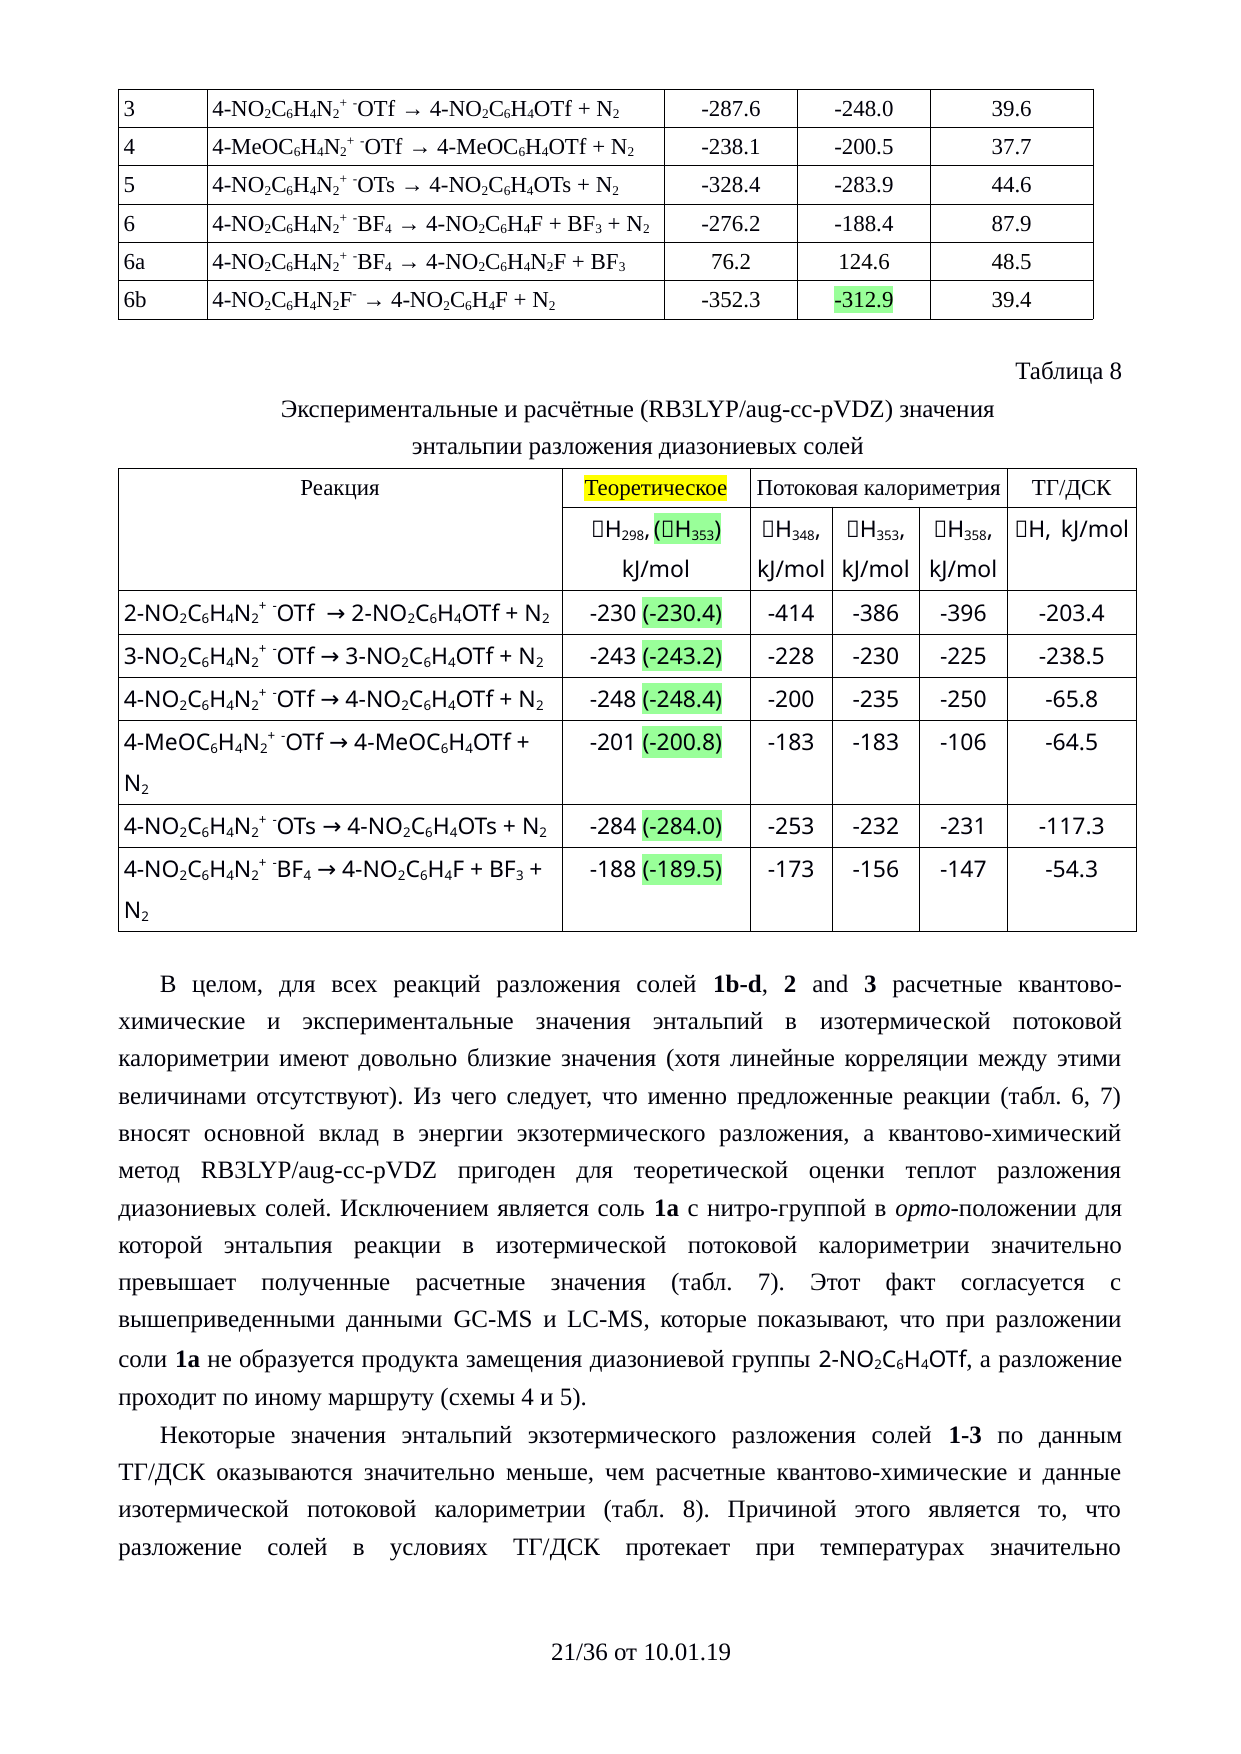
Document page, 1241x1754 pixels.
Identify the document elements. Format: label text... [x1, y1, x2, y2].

table_cell -414 [751, 591, 832, 634]
table_cell -232 [833, 805, 919, 847]
table_cell 4-NO2C6H4N2F- → 4-NO2C6H4F + N2 [208, 281, 664, 318]
table_cell 39.6 [931, 90, 1093, 127]
text Экспериментальные и расчётные (RB3LYP/aug-cc-pVDZ) значения [118, 394, 1122, 422]
table_cell 6b [119, 281, 207, 318]
table_cell 4-NO2C6H4N2+ -BF4 → 4-NO2C6H4F + BF3 + N2 [208, 205, 664, 242]
table_cell H353, kJ/mol [833, 508, 919, 590]
table_cell -188 (-189.5) [563, 848, 750, 931]
table_cell -253 [751, 805, 832, 847]
table_cell 48.5 [931, 243, 1093, 280]
table_cell -283.9 [798, 166, 930, 203]
table_cell 4-NO2C6H4N2+ -OTs → 4-NO2C6H4OTs + N2 [208, 166, 664, 203]
table_cell 39.4 [931, 281, 1093, 318]
table_cell -238.1 [665, 128, 797, 165]
table_cell 37.7 [931, 128, 1093, 165]
table_cell 87.9 [931, 205, 1093, 242]
table_cell -200.5 [798, 128, 930, 165]
table_cell 76.2 [665, 243, 797, 280]
table_cell -117.3 [1008, 805, 1136, 847]
table_cell -54.3 [1008, 848, 1136, 931]
table_cell -328.4 [665, 166, 797, 203]
table_cell 4-NO2C6H4N2+ -OTf → 4-NO2C6H4OTf + N2 [208, 90, 664, 127]
table_cell -276.2 [665, 205, 797, 242]
text Некоторые значения энтальпий экзотермического разложения солей 1-3 по данным ТГ/ДСК оказываются значительно меньше, чем расчетные квантово-химические и данные изотермической потоковой калориметрии (табл. 8). Причиной этого является то, что разложение солей в условиях ТГ/ДСК протекает при температурах значительно [118, 1420, 1122, 1560]
table_cell -230 (-230.4) [563, 591, 750, 634]
table_cell -188.4 [798, 205, 930, 242]
table_cell -203.4 [1008, 591, 1136, 634]
table_cell 3 [119, 90, 207, 127]
table_cell H, kJ/mol [1008, 508, 1136, 590]
table_cell -173 [751, 848, 832, 931]
table_cell -250 [920, 678, 1007, 720]
table_header ТГ/ДСК [1008, 469, 1136, 507]
table_cell -106 [920, 721, 1007, 804]
table_cell H348, kJ/mol [751, 508, 832, 590]
table_cell -64.5 [1008, 721, 1136, 804]
text Таблица 8 [118, 356, 1122, 385]
table_cell 4-MeOC6H4N2+ -OTf → 4-MeOC6H4OTf + N2 [208, 128, 664, 165]
table_cell -235 [833, 678, 919, 720]
table_cell 4-NO2C6H4N2+ -OTs → 4-NO2C6H4OTs + N2 [119, 805, 562, 847]
table_cell -183 [751, 721, 832, 804]
table_header Реакция [119, 469, 562, 590]
table_cell 6a [119, 243, 207, 280]
table_cell -312.9 [798, 281, 930, 318]
table_cell 4 [119, 128, 207, 165]
table_cell -231 [920, 805, 1007, 847]
table_cell -396 [920, 591, 1007, 634]
table_cell -238.5 [1008, 635, 1136, 677]
table_cell 4-NO2C6H4N2+ -BF4 → 4-NO2C6H4F + BF3 + N2 [119, 848, 562, 931]
table_header Потоковая калориметрия [751, 469, 1007, 507]
table_cell 6 [119, 205, 207, 242]
table_cell 2-NO2C6H4N2+ -OTf → 2-NO2C6H4OTf + N2 [119, 591, 562, 634]
table_cell -248.0 [798, 90, 930, 127]
table_cell H298, (H353) kJ/mol [563, 508, 750, 590]
table_cell -156 [833, 848, 919, 931]
text энтальпии разложения диазониевых солей [118, 431, 1122, 460]
table_cell -243 (-243.2) [563, 635, 750, 677]
table_header Теоретическое [563, 469, 750, 507]
table_cell -386 [833, 591, 919, 634]
table_cell -147 [920, 848, 1007, 931]
table_cell -230 [833, 635, 919, 677]
table_cell 44.6 [931, 166, 1093, 203]
table_cell -228 [751, 635, 832, 677]
table_cell 3-NO2C6H4N2+ -OTf → 3-NO2C6H4OTf + N2 [119, 635, 562, 677]
table_cell -201 (-200.8) [563, 721, 750, 804]
table_cell 5 [119, 166, 207, 203]
table_cell -284 (-284.0) [563, 805, 750, 847]
text В целом, для всех реакций разложения солей 1b-d, 2 and 3 расчетные квантово-химические и экспериментальные значения энтальпий в изотермической потоковой калориметрии имеют довольно близкие значения (хотя линейные корреляции между этими величинами отсутствуют). Из чего следует, что именно предложенные реакции (табл. 6, 7) вносят основной вклад в энергии экзотермического разложения, а квантово-химический метод RB3LYP/aug-cc-pVDZ пригоден для теоретической оценки теплот разложения диазониевых солей. Исключением является соль 1a с нитро-группой в орто-положении для которой энтальпия реакции в изотермической потоковой калориметрии значительно превышает полученные расчетные значения (табл. 7). Этот факт согласуется с вышеприведенными данными GC-MS и LC-MS, которые показывают, что при разложении соли 1a не образуется продукта замещения диазониевой группы 2-NO2C6H4OTf, а разложение проходит по иному маршруту (схемы 4 и 5). [118, 969, 1122, 1411]
table_cell 4-MeOC6H4N2+ -OTf → 4-MeOC6H4OTf + N2 [119, 721, 562, 804]
table_cell 4-NO2C6H4N2+ -OTf → 4-NO2C6H4OTf + N2 [119, 678, 562, 720]
table_cell -225 [920, 635, 1007, 677]
table_cell -248 (-248.4) [563, 678, 750, 720]
table_cell -352.3 [665, 281, 797, 318]
table_cell -200 [751, 678, 832, 720]
table_cell -287.6 [665, 90, 797, 127]
table_cell 4-NO2C6H4N2+ -BF4 → 4-NO2C6H4N2F + BF3 [208, 243, 664, 280]
table_cell H358, kJ/mol [920, 508, 1007, 590]
table_cell 124.6 [798, 243, 930, 280]
table_cell -183 [833, 721, 919, 804]
table_cell -65.8 [1008, 678, 1136, 720]
